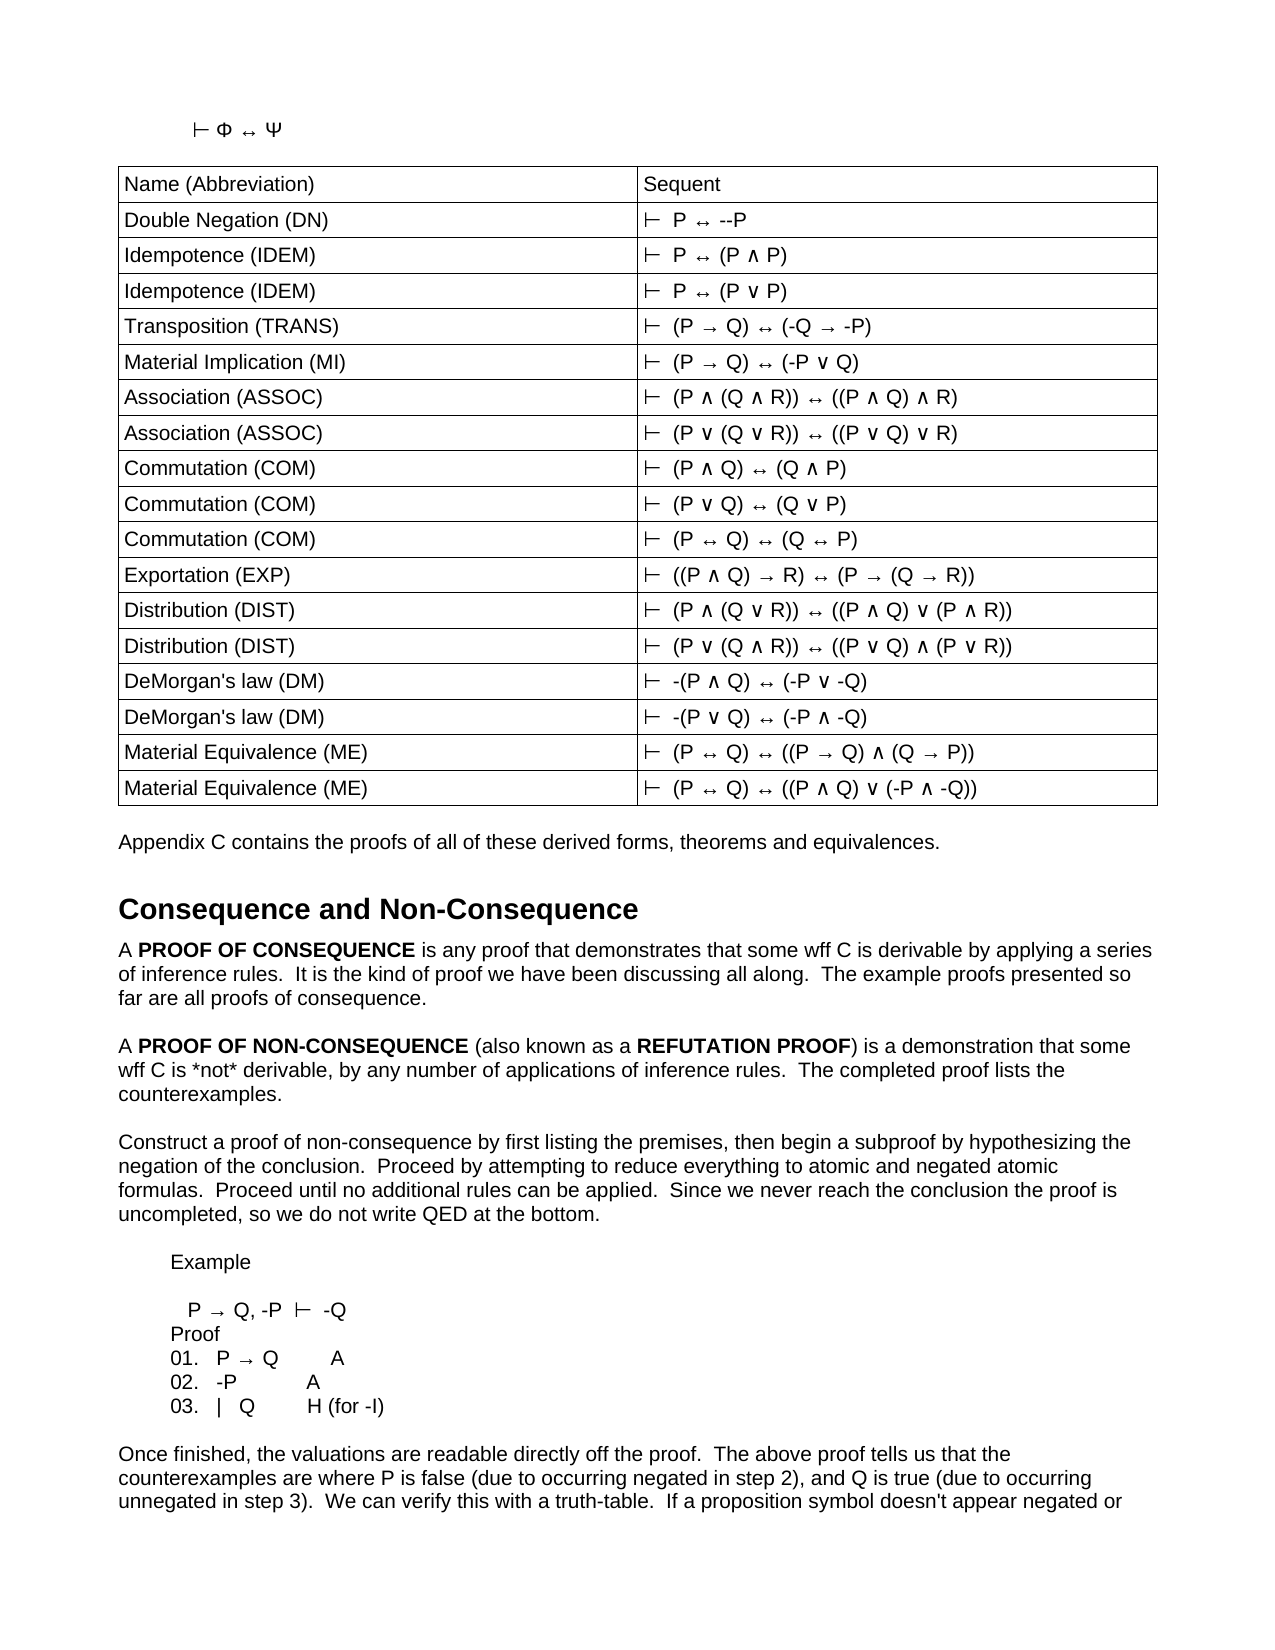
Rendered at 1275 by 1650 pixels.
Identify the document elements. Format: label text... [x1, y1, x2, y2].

table_cell ⊢ (P ∨ (Q ∧ R)) ↔ ((P ∨ Q) ∧ (P ∨ R)) [638, 629, 1157, 663]
table_cell Idempotence (IDEM) [119, 274, 637, 308]
text Appendix C contains the proofs of all of these derived forms, theorems and equivalences. [118, 829, 1157, 853]
text 03. | Q H (for -I) [118, 1393, 1157, 1417]
table_cell Exportation (EXP) [119, 558, 637, 592]
table_cell DeMorgan's law (DM) [119, 664, 637, 699]
subtitle Consequence and Non-Consequence [118, 892, 1157, 926]
table_cell Transposition (TRANS) [119, 309, 637, 344]
table_cell ⊢ -(P ∧ Q) ↔ (-P ∨ -Q) [638, 664, 1157, 699]
table_cell ⊢ (P → Q) ↔ (-P ∨ Q) [638, 345, 1157, 379]
table_cell ⊢ P ↔ (P ∧ P) [638, 238, 1157, 273]
table_cell Commutation (COM) [119, 451, 637, 486]
table_cell ⊢ (P ∨ Q) ↔ (Q ∨ P) [638, 487, 1157, 521]
table_cell ⊢ (P ↔ Q) ↔ ((P → Q) ∧ (Q → P)) [638, 735, 1157, 770]
table_cell Association (ASSOC) [119, 416, 637, 450]
table_cell ⊢ (P → Q) ↔ (-Q → -P) [638, 309, 1157, 344]
text Once finished, the valuations are readable directly off the proof. The above proof tells us that the counterexamples are where P is false (due to occurring negated in step 2), and Q is true (due to occurring unnegated in step 3). We can verify this with a truth-table. If a proposition symbol doesn't appear negated or [118, 1441, 1157, 1513]
table_cell Distribution (DIST) [119, 593, 637, 628]
table_cell ⊢ (P ∧ Q) ↔ (Q ∧ P) [638, 451, 1157, 486]
text ⊢ Φ ↔ Ψ [192, 118, 1157, 142]
text 01. P → Q A [118, 1346, 1157, 1369]
text Proof [118, 1322, 1157, 1346]
table_cell Commutation (COM) [119, 487, 637, 521]
text 02. -P A [118, 1369, 1157, 1393]
table_cell ⊢ (P ∧ (Q ∧ R)) ↔ ((P ∧ Q) ∧ R) [638, 380, 1157, 415]
table_cell Association (ASSOC) [119, 380, 637, 415]
table_header Name (Abbreviation) [119, 167, 637, 202]
table_cell DeMorgan's law (DM) [119, 700, 637, 734]
table_cell Material Implication (MI) [119, 345, 637, 379]
text formulas. Proceed until no additional rules can be applied. Since we never reach the conclusion the proof is uncompleted, so we do not write QED at the bottom. [118, 1178, 1157, 1226]
table_cell ⊢ P ↔ (P ∨ P) [638, 274, 1157, 308]
text A PROOF OF CONSEQUENCE is any proof that demonstrates that some wff C is derivable by applying a series of inference rules. It is the kind of proof we have been discussing all along. The example proofs presented so far are all proofs of consequence. [118, 938, 1157, 1010]
table_cell Double Negation (DN) [119, 203, 637, 237]
table_cell ⊢ (P ∧ (Q ∨ R)) ↔ ((P ∧ Q) ∨ (P ∧ R)) [638, 593, 1157, 628]
table_cell Distribution (DIST) [119, 629, 637, 663]
table_cell Commutation (COM) [119, 522, 637, 557]
table_cell Material Equivalence (ME) [119, 771, 637, 805]
table_cell Idempotence (IDEM) [119, 238, 637, 273]
table_header Sequent [638, 167, 1157, 202]
table_cell ⊢ -(P ∨ Q) ↔ (-P ∧ -Q) [638, 700, 1157, 734]
table_cell ⊢ (P ↔ Q) ↔ ((P ∧ Q) ∨ (-P ∧ -Q)) [638, 771, 1157, 805]
table_cell ⊢ ((P ∧ Q) → R) ↔ (P → (Q → R)) [638, 558, 1157, 592]
table_cell ⊢ (P ∨ (Q ∨ R)) ↔ ((P ∨ Q) ∨ R) [638, 416, 1157, 450]
text A PROOF OF NON-CONSEQUENCE (also known as a REFUTATION PROOF) is a demonstration that some wff C is *not* derivable, by any number of applications of inference rules. The completed proof lists the counterexamples. [118, 1034, 1157, 1106]
table_cell ⊢ P ↔ --P [638, 203, 1157, 237]
text P → Q, -P ⊢ -Q [118, 1298, 1157, 1322]
table_cell Material Equivalence (ME) [119, 735, 637, 770]
table_cell ⊢ (P ↔ Q) ↔ (Q ↔ P) [638, 522, 1157, 557]
text Construct a proof of non-consequence by first listing the premises, then begin a subproof by hypothesizing the negation of the conclusion. Proceed by attempting to reduce everything to atomic and negated atomic [118, 1130, 1157, 1178]
text Example [118, 1250, 1157, 1274]
